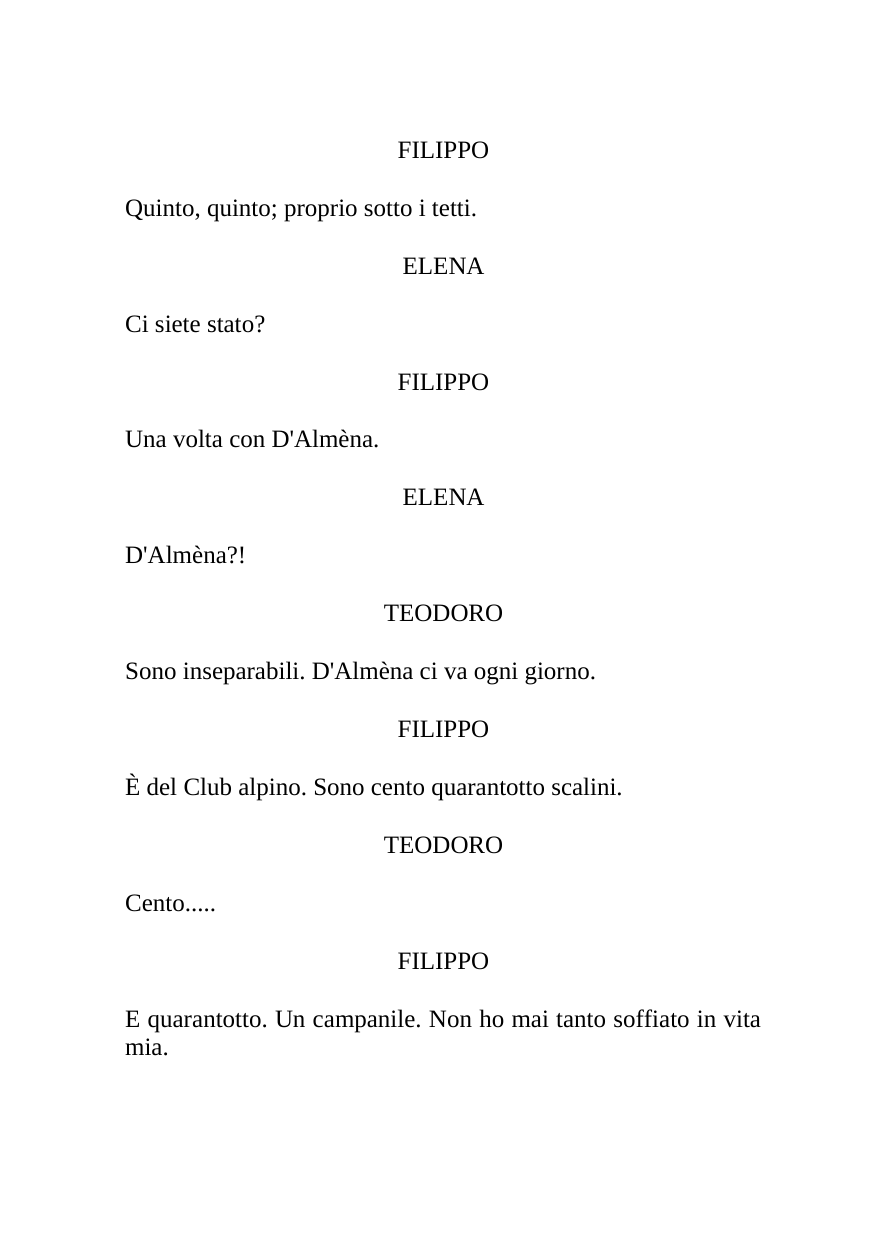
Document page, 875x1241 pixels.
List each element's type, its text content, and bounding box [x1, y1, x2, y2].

text FILIPPO [125, 135, 762, 164]
text Ci siete stato? [125, 309, 762, 337]
text ELENA [125, 251, 762, 279]
text D'Almèna?! [125, 540, 762, 569]
text TEODORO [125, 598, 762, 627]
text Una volta con D'Almèna. [125, 424, 762, 453]
text È del Club alpino. Sono cento quarantotto scalini. [125, 772, 762, 801]
text Cento..... [125, 888, 762, 917]
text TEODORO [125, 830, 762, 859]
text E quarantotto. Un campanile. Non ho mai tanto soffiato in vita mia. [125, 1004, 762, 1061]
text ELENA [125, 482, 762, 511]
text FILIPPO [125, 946, 762, 974]
text FILIPPO [125, 367, 762, 395]
text Sono inseparabili. D'Almèna ci va ogni giorno. [125, 656, 762, 685]
text FILIPPO [125, 714, 762, 743]
text Quinto, quinto; proprio sotto i tetti. [125, 193, 762, 222]
